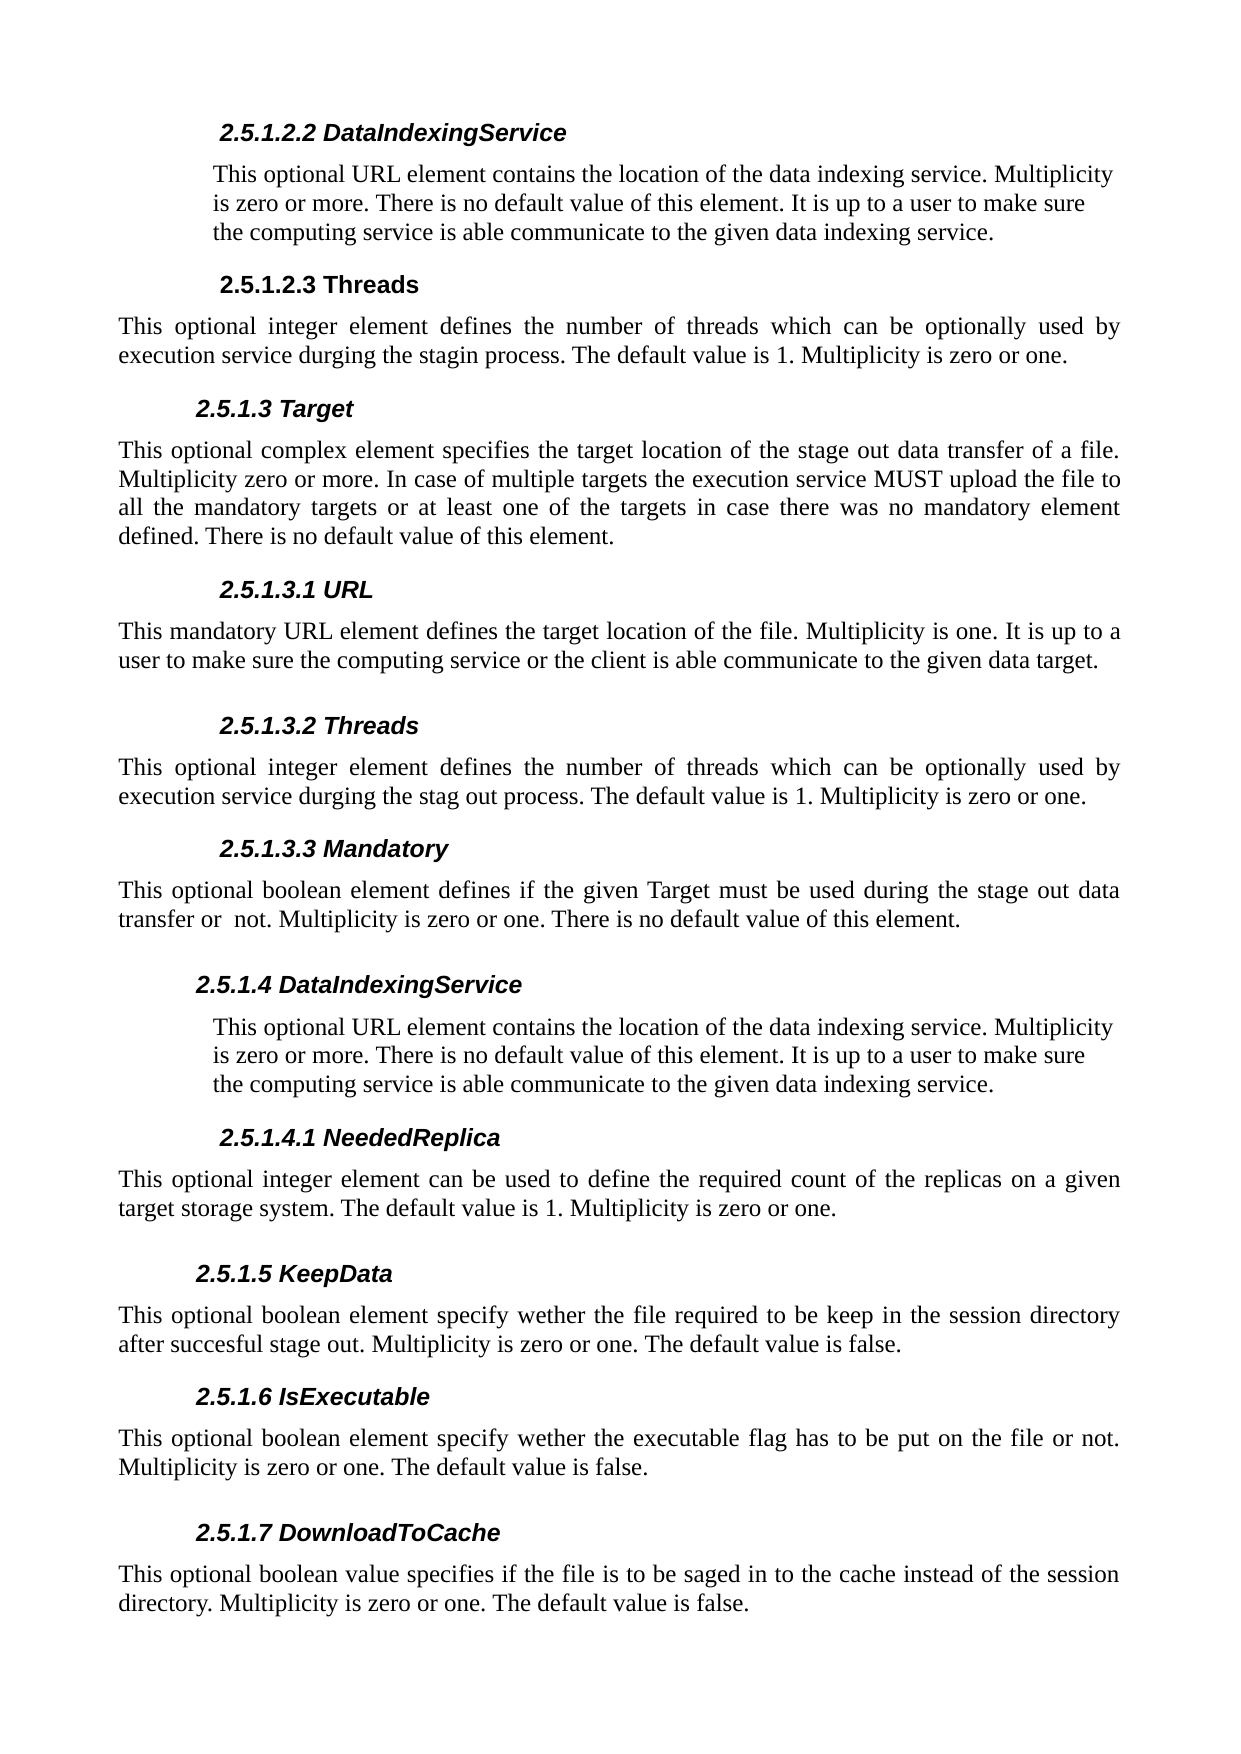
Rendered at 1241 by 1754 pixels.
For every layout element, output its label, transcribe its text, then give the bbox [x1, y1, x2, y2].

text This optional boolean value specifies if the file is to be saged in to the cache instead of the session directory. Multiplicity is zero or one. The default value is false. [118, 1559, 1122, 1617]
text This optional integer element defines the number of threads which can be optionally used by execution service durging the stag out process. The default value is 1. Multiplicity is zero or one. [118, 752, 1122, 809]
list This optional URL element contains the location of the data indexing service. Multiplicity is zero or more. There is no default value of this element. It is up to a user to make sure the computing service is able communicate to the given data indexing service. [189, 159, 1122, 245]
text This mandatory URL element defines the target location of the file. Multiplicity is one. It is up to a user to make sure the computing service or the client is able communicate to the given data target. [118, 616, 1122, 673]
subtitle NeededReplica [213, 1123, 1122, 1151]
subtitle Threads [213, 711, 1122, 739]
text This optional integer element defines the number of threads which can be optionally used by execution service durging the stagin process. The default value is 1. Multiplicity is zero or one. [118, 311, 1122, 369]
subtitle DataIndexingService [189, 971, 1122, 999]
text This optional boolean element defines if the given Target must be used during the stage out data transfer or not. Multiplicity is zero or one. There is no default value of this element. [118, 876, 1122, 933]
subtitle KeepData [189, 1259, 1122, 1287]
text This optional integer element can be used to define the required count of the replicas on a given target storage system. The default value is 1. Multiplicity is zero or one. [118, 1164, 1122, 1221]
text This optional boolean element specify wether the executable flag has to be put on the file or not. Multiplicity is zero or one. The default value is false. [118, 1423, 1122, 1481]
text This optional complex element specifies the target location of the stage out data transfer of a file. Multiplicity zero or more. In case of multiple targets the execution service MUST upload the file to all the mandatory targets or at least one of the targets in case there was no mandatory element defined. There is no default value of this element. [118, 435, 1122, 550]
text This optional boolean element specify wether the file required to be keep in the session directory after succesful stage out. Multiplicity is zero or one. The default value is false. [118, 1300, 1122, 1357]
subtitle URL [213, 575, 1122, 603]
subtitle IsExecutable [189, 1382, 1122, 1411]
list This optional URL element contains the location of the data indexing service. Multiplicity is zero or more. There is no default value of this element. It is up to a user to make sure the computing service is able communicate to the given data indexing service. [189, 1012, 1122, 1098]
subtitle Mandatory [213, 834, 1122, 863]
subtitle DownloadToCache [189, 1518, 1122, 1547]
subtitle Threads [213, 270, 1122, 299]
subtitle DataIndexingService [213, 118, 1122, 147]
subtitle Target [189, 394, 1122, 422]
